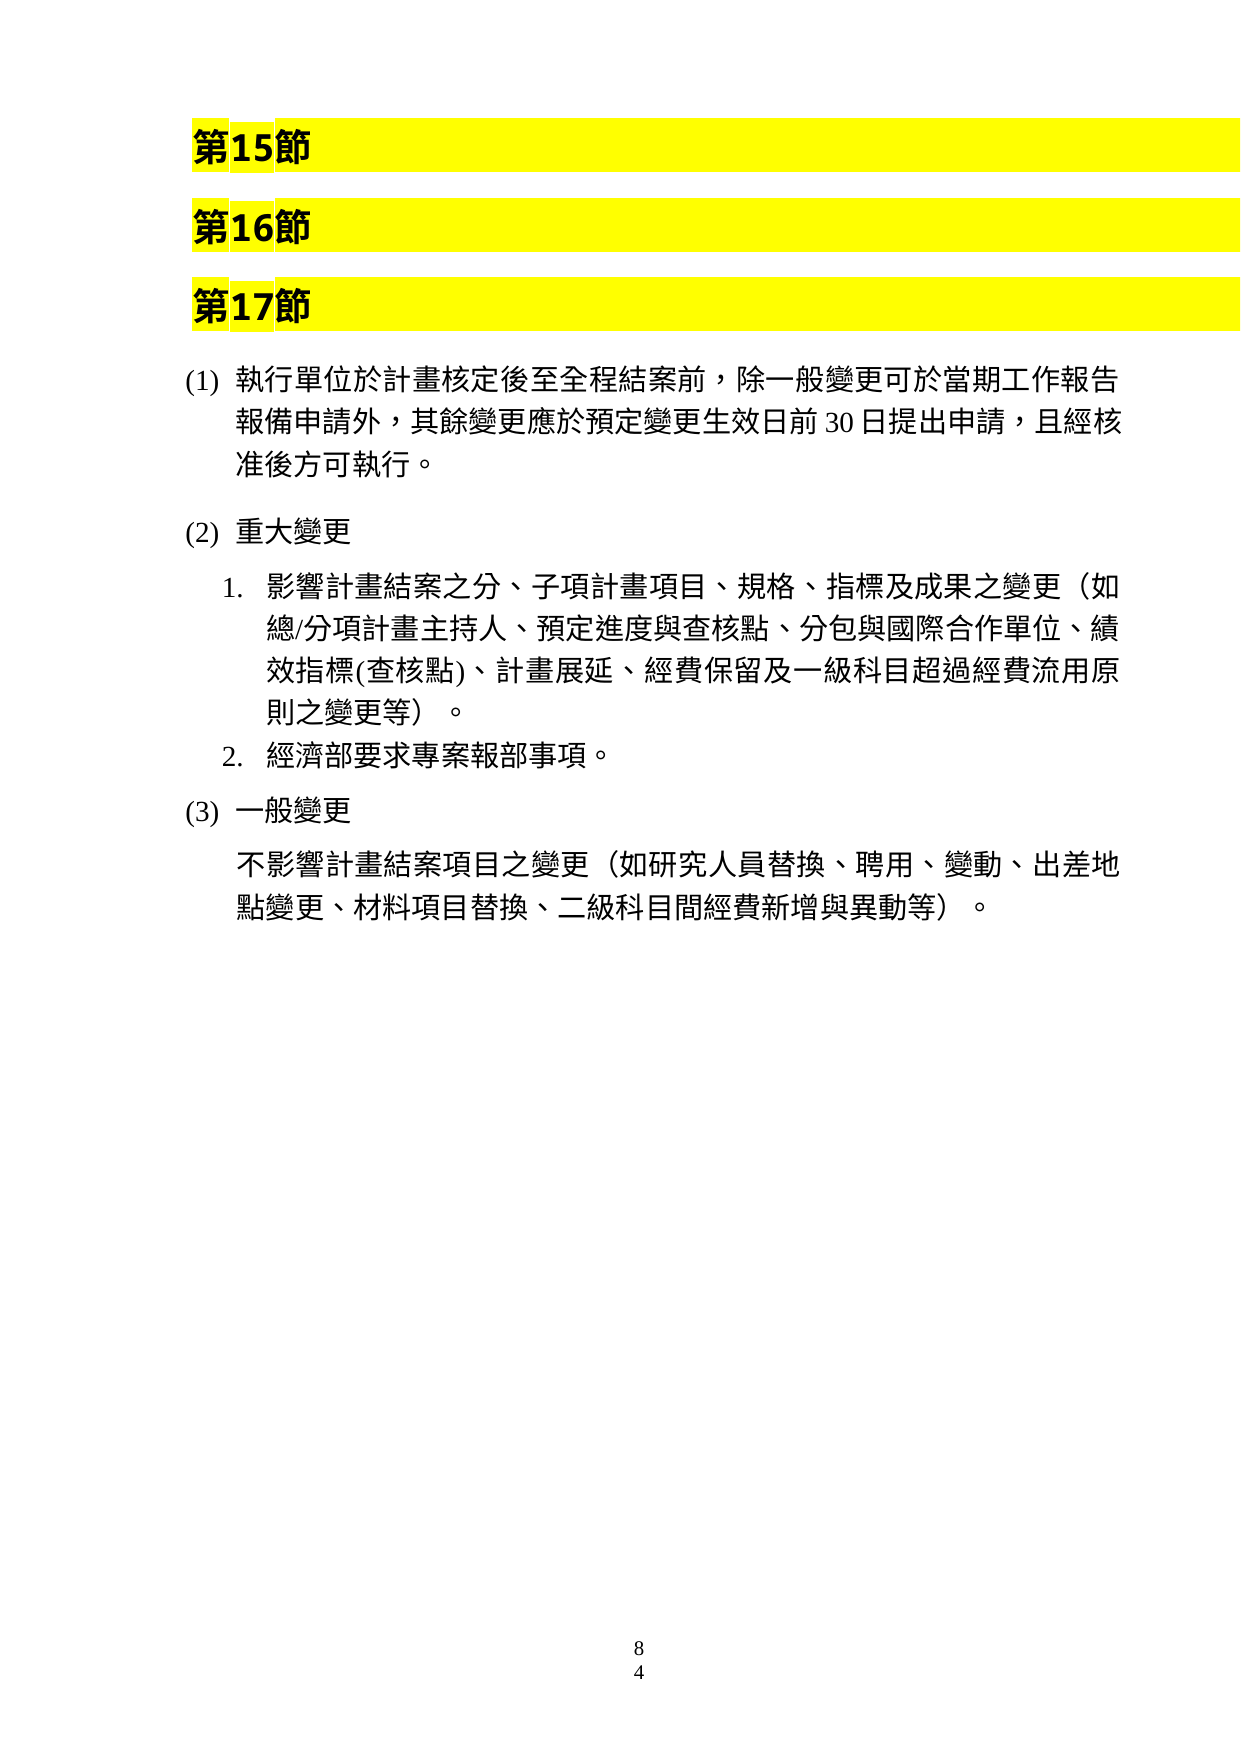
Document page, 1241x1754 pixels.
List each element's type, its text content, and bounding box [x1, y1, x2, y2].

list 一般變更 [185, 787, 1122, 829]
list 重大變更 [185, 508, 1122, 551]
list 經濟部要求專案報部事項。 [222, 732, 1122, 775]
list 影響計畫結案之分、子項計畫項目、規格、指標及成果之變更（如總/分項計畫主持人、預定進度與查核點、分包與國際合作單位、績效指標(查核點)、計畫展延、經費保留及一級科目超過經費流用原則之變更等）。 [222, 563, 1122, 732]
text 不影響計畫結案項目之變更（如研究人員替換、聘用、變動、出差地點變更、材料項目替換、二級科目間經費新增與異動等）。 [236, 842, 1122, 927]
list 執行單位於計畫核定後至全程結案前，除一般變更可於當期工作報告報備申請外，其餘變更應於預定變更生效日前30日提出申請，且經核准後方可執行。 [185, 357, 1122, 483]
